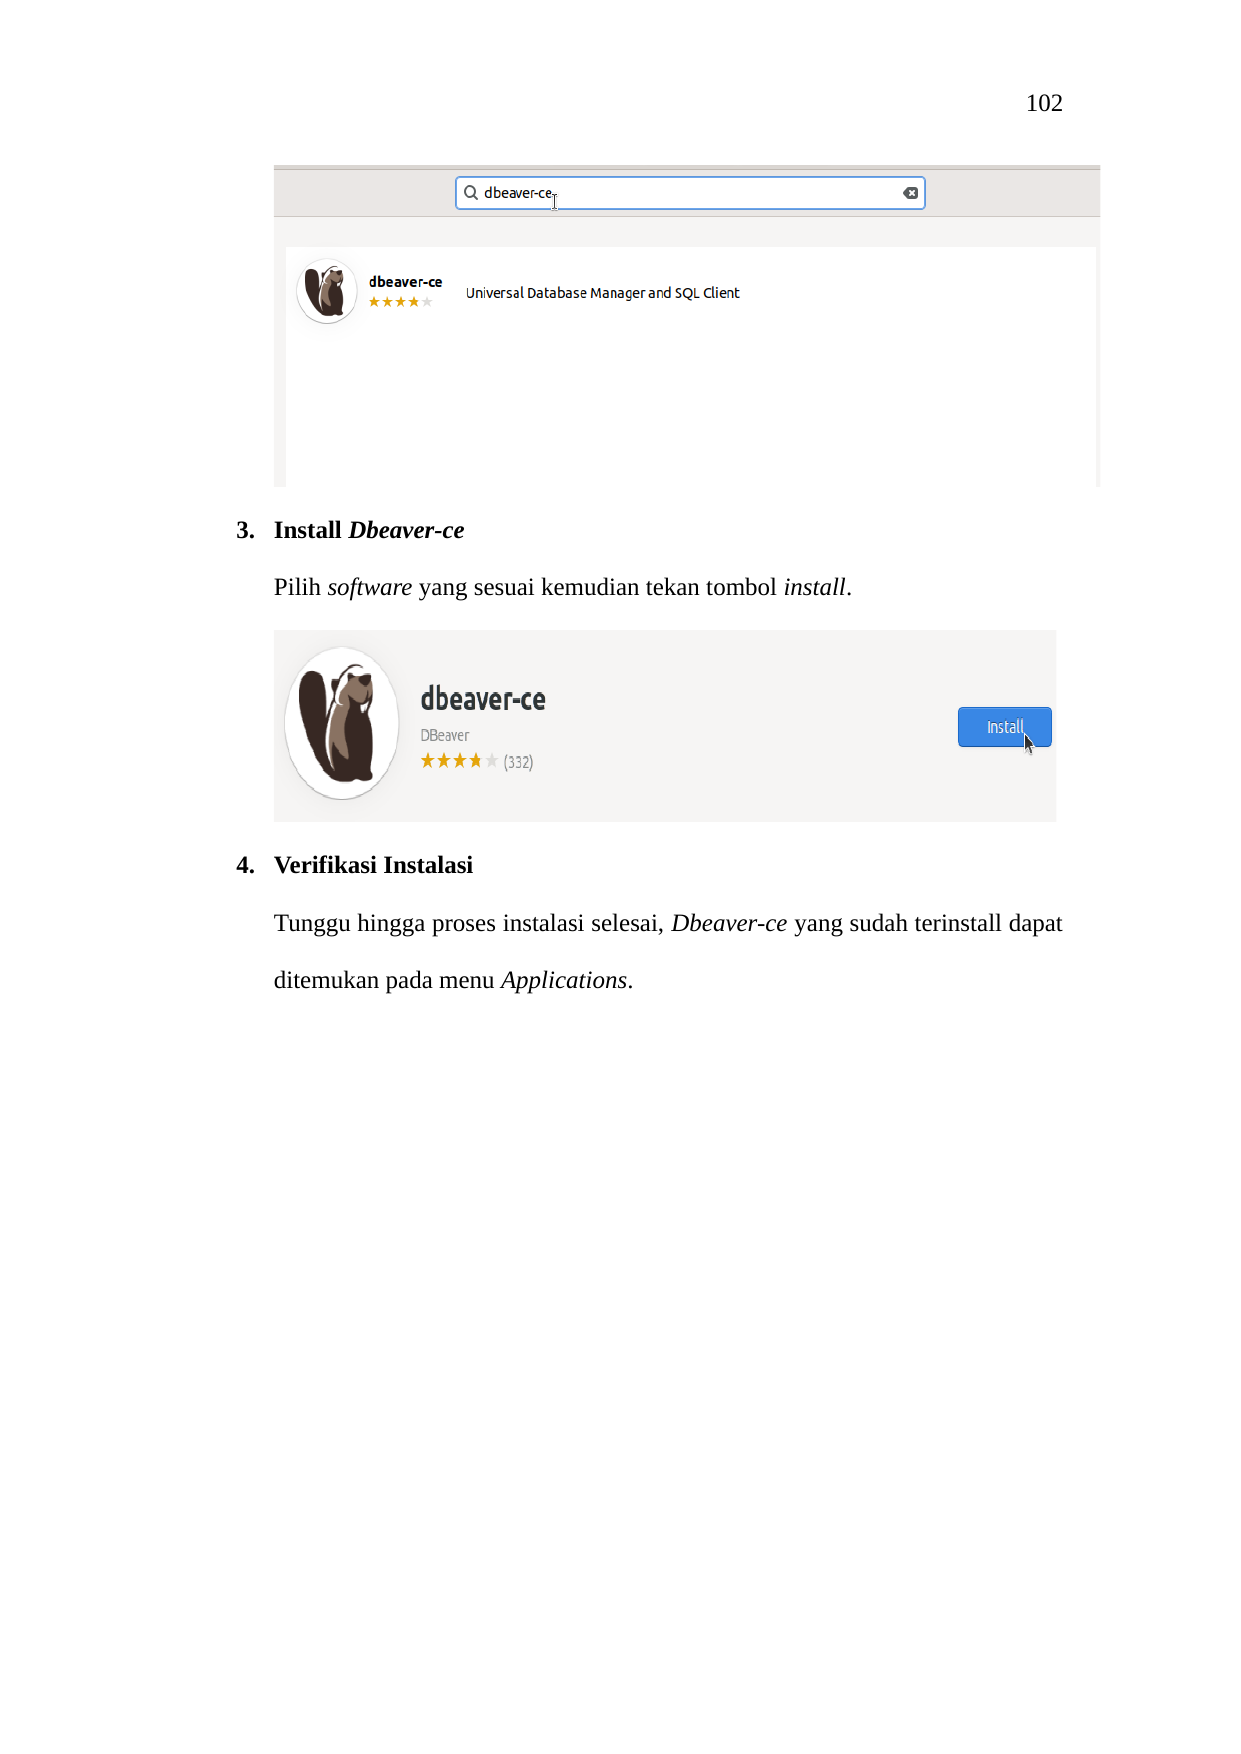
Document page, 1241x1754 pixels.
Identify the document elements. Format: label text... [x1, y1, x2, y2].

list Pilih software yang sesuai kemudian tekan tombol install. [236, 572, 1063, 601]
picture [273, 165, 1101, 487]
list Verifikasi Instalasi [236, 850, 1063, 879]
list Install Dbeaver-ce [236, 515, 1063, 544]
list Tunggu hingga proses instalasi selesai, Dbeaver-ce yang sudah terinstall dapat ditemukan pada menu Applications. [236, 908, 1063, 994]
picture [273, 630, 1057, 822]
